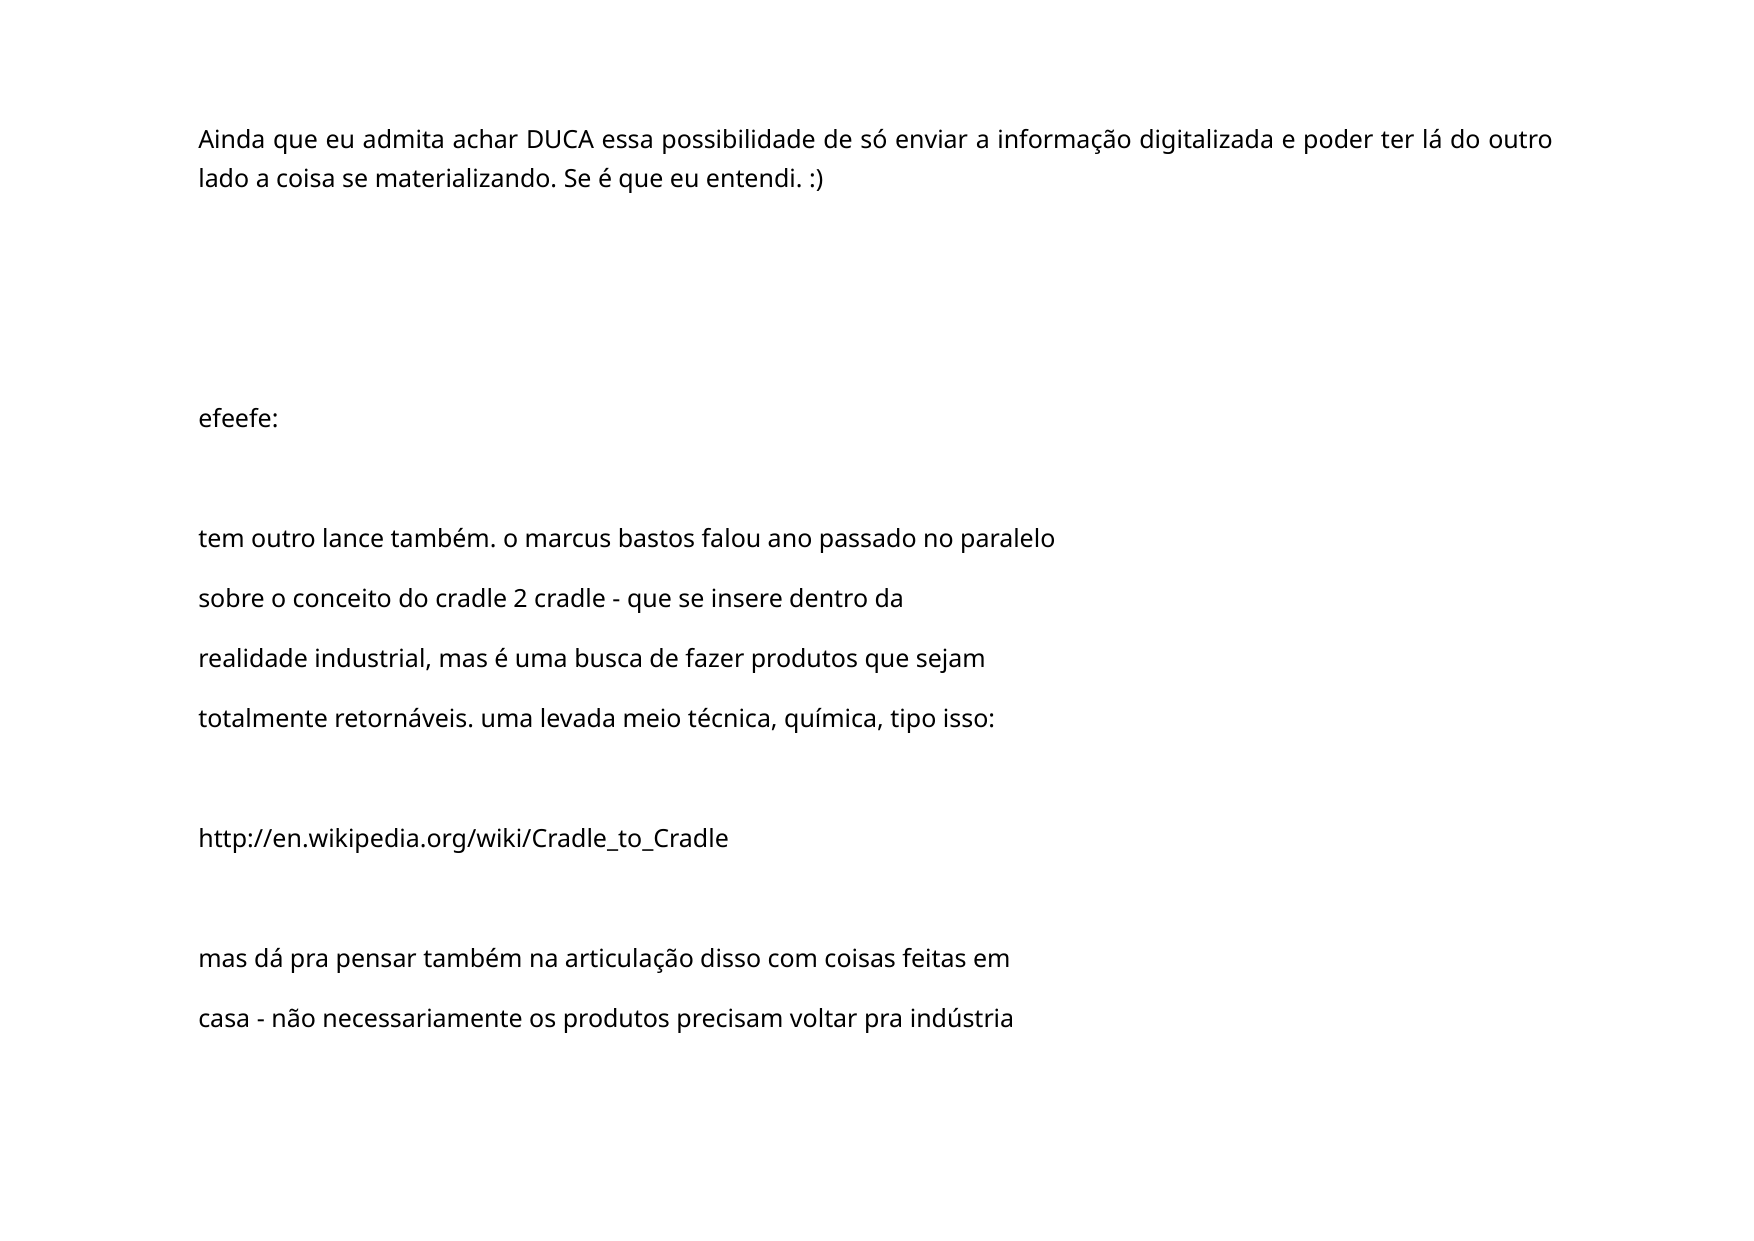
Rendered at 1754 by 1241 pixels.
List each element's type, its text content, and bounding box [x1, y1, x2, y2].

text Ainda que eu admita achar DUCA essa possibilidade de só enviar a informação digitalizada e poder ter lá do outro lado a coisa se materializando. Se é que eu entendi. :) [198, 122, 1556, 195]
text totalmente retornáveis. uma levada meio técnica, química, tipo isso: [198, 701, 1556, 735]
text mas dá pra pensar também na articulação disso com coisas feitas em [198, 941, 1556, 975]
text realidade industrial, mas é uma busca de fazer produtos que sejam [198, 641, 1556, 675]
text http://en.wikipedia.org/wiki/Cradle_to_Cradle [198, 821, 1556, 855]
text tem outro lance também. o marcus bastos falou ano passado no paralelo [198, 521, 1556, 555]
text efeefe: [198, 401, 1556, 435]
text casa - não necessariamente os produtos precisam voltar pra indústria [198, 1001, 1556, 1035]
text sobre o conceito do cradle 2 cradle - que se insere dentro da [198, 581, 1556, 615]
